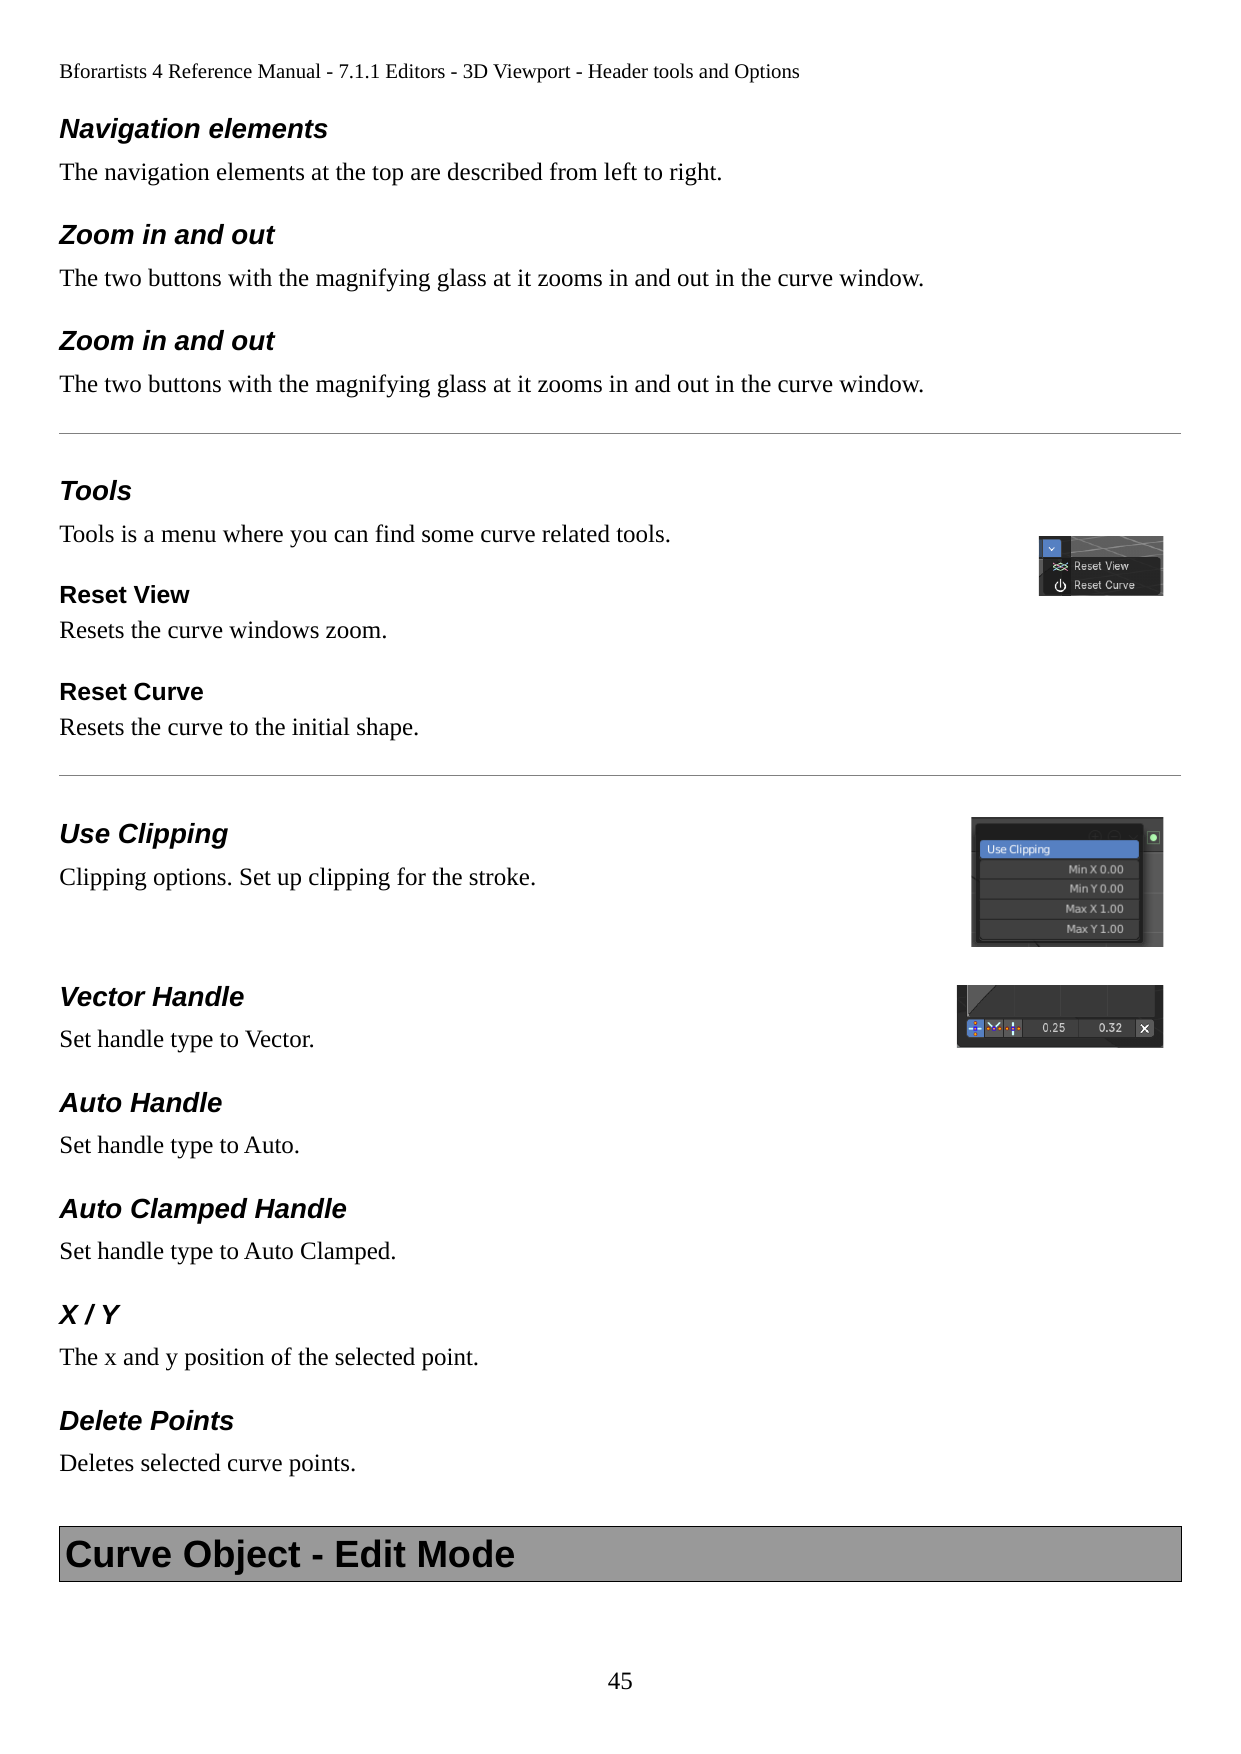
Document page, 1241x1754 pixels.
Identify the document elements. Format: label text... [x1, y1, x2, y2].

text Resets the curve windows zoom. [59, 615, 1181, 644]
subtitle Navigation elements [59, 113, 1181, 144]
text Resets the curve to the initial shape. [59, 712, 1181, 740]
subtitle Reset Curve [59, 677, 1181, 705]
subtitle Auto Clamped Handle [59, 1192, 1181, 1224]
text The two buttons with the magnifying glass at it zooms in and out in the curve window. [59, 369, 1181, 398]
subtitle [1164, 817, 1181, 849]
text Deletes selected curve points. [59, 1448, 1181, 1477]
text Set handle type to Vector. [59, 1024, 1181, 1053]
text Set handle type to Auto. [59, 1131, 1181, 1159]
subtitle Vector Handle [59, 980, 1181, 1012]
subtitle Delete Points [59, 1404, 1181, 1436]
text Clipping options. Set up clipping for the stroke. [59, 862, 971, 891]
text The navigation elements at the top are described from left to right. [59, 157, 1181, 186]
subtitle Reset View [59, 581, 1181, 609]
subtitle Use Clipping [59, 817, 971, 849]
text The x and y position of the selected point. [59, 1342, 1181, 1371]
subtitle Tools [59, 474, 1181, 506]
table_header Curve Object - Edit Mode [60, 1527, 1181, 1581]
text Tools is a menu where you can find some curve related tools. [59, 519, 1181, 548]
subtitle Zoom in and out [59, 218, 1181, 250]
subtitle Zoom in and out [59, 324, 1181, 356]
subtitle X / Y [59, 1298, 1181, 1330]
text The two buttons with the magnifying glass at it zooms in and out in the curve window. [59, 263, 1181, 292]
picture [956, 985, 1164, 1048]
picture [1038, 536, 1164, 596]
text Set handle type to Auto Clamped. [59, 1236, 1181, 1265]
subtitle Auto Handle [59, 1086, 1181, 1118]
picture [971, 817, 1164, 947]
